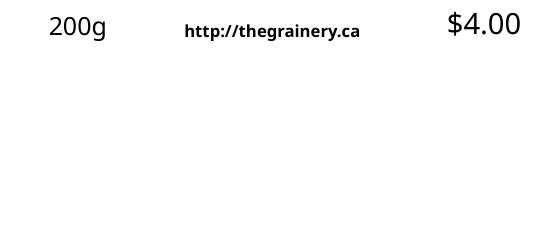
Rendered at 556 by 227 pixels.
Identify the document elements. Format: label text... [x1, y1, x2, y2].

table_cell http://thegrainery.ca [131, 0, 413, 43]
table_cell $4.00 [413, 0, 555, 43]
table_cell 200g [24, 0, 131, 43]
